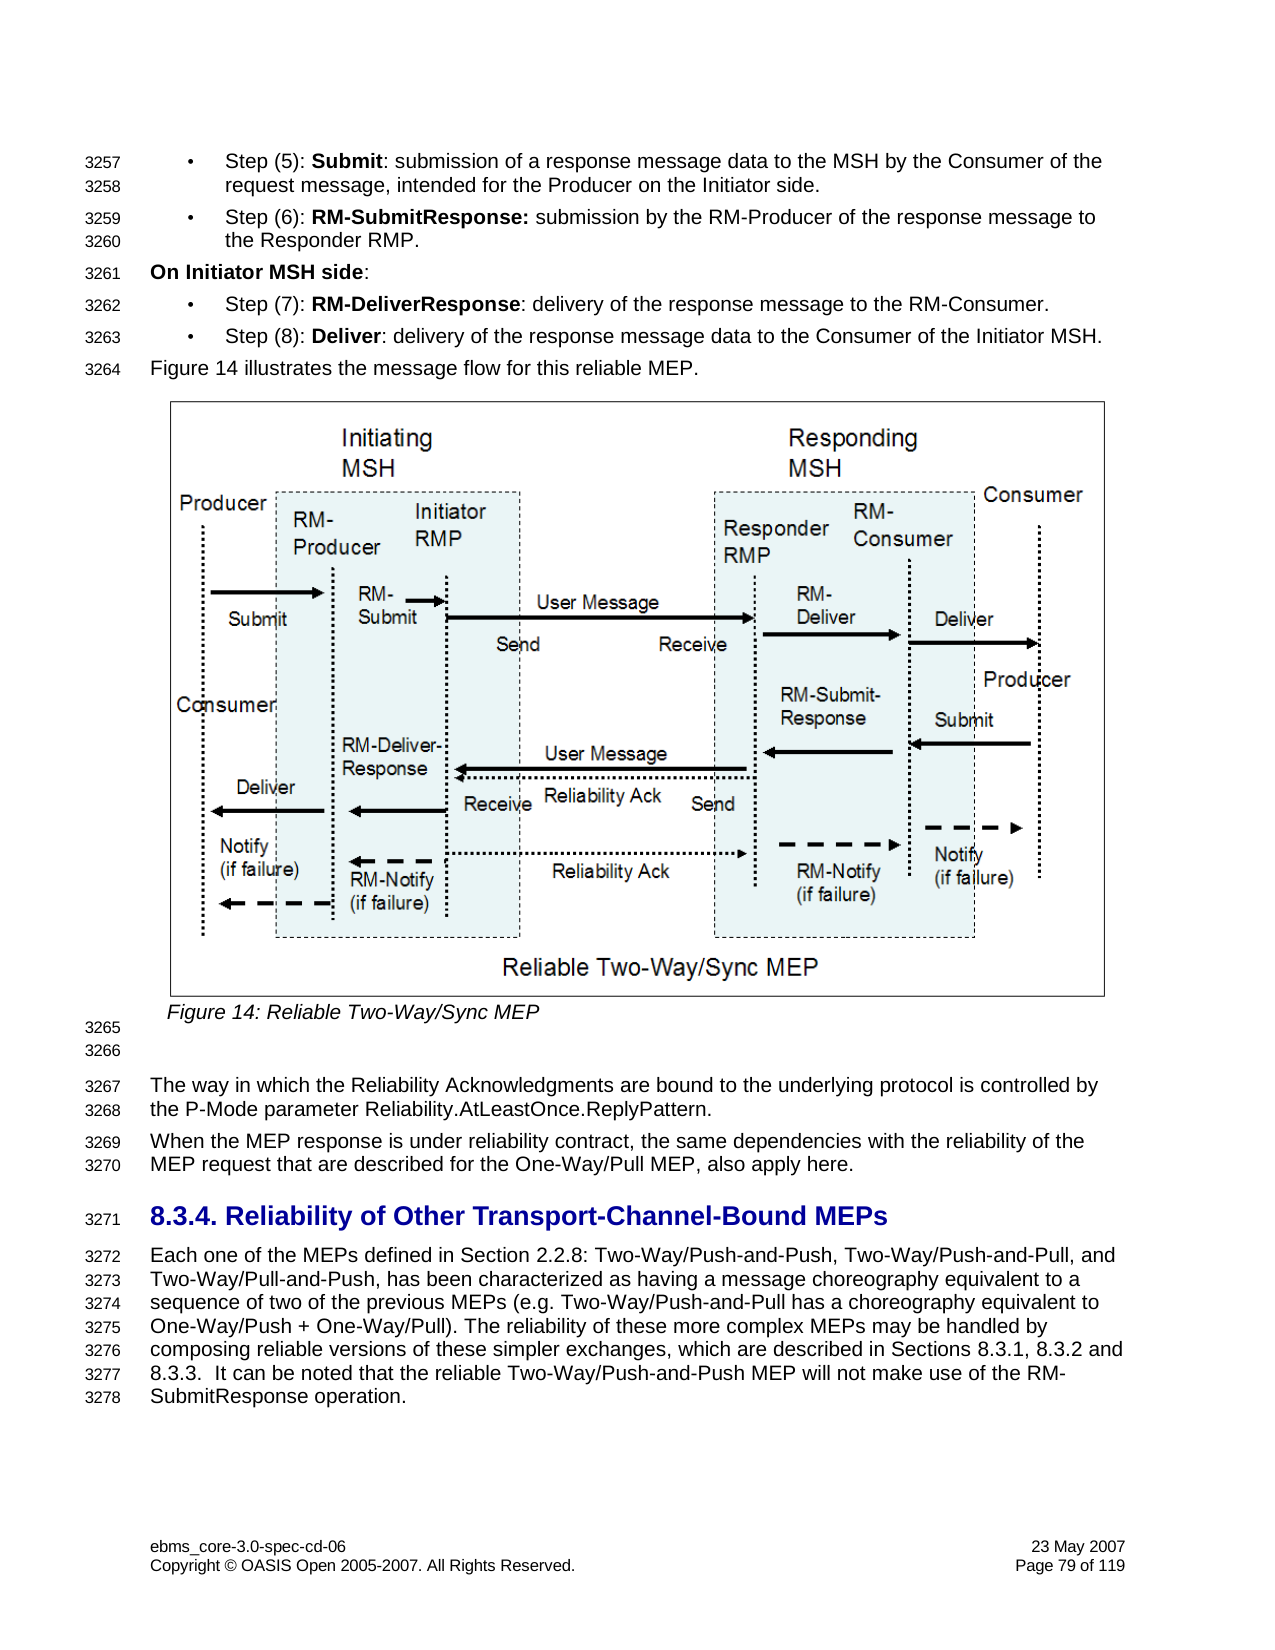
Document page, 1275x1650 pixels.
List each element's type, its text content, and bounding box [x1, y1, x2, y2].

list Step (5): Submit: submission of a response message data to the MSH by the Consumer of the request message, intended for the Producer on the Initiator side. [187, 150, 1125, 197]
text Figure 14 illustrates the message flow for this reliable MEP. [150, 356, 1125, 380]
list Step (6): RM-SubmitResponse: submission by the RM-Producer of the response message to the Responder RMP. [187, 205, 1125, 252]
text Each one of the MEPs defined in Section 2.2.8: Two-Way/Push-and-Push, Two-Way/Push-and-Pull, and Two-Way/Pull-and-Push, has been characterized as having a message choreography equivalent to a sequence of two of the previous MEPs (e.g. Two-Way/Push-and-Pull has a choreography equivalent to One-Way/Push + One-Way/Pull). The reliability of these more complex MEPs may be handled by composing reliable versions of these simpler exchanges, which are described in Sections 8.3.1, 8.3.2 and 8.3.3. It can be noted that the reliable Two-Way/Push-and-Push MEP will not make use of the RM-SubmitResponse operation. [150, 1244, 1125, 1408]
text When the MEP response is under reliability contract, the same dependencies with the reliability of the MEP request that are described for the One-Way/Pull MEP, also apply here. [150, 1129, 1125, 1176]
list Step (8): Deliver: delivery of the response message data to the Consumer of the Initiator MSH. [187, 324, 1125, 348]
list Step (7): RM-DeliverResponse: delivery of the response message to the RM-Consumer. [187, 293, 1125, 316]
text The way in which the Reliability Acknowledgments are bound to the underlying protocol is controlled by the P-Mode parameter Reliability.AtLeastOnce.ReplyPattern. [150, 1074, 1125, 1121]
subtitle Reliability of Other Transport-Channel-Bound MEPs [150, 1201, 1125, 1231]
subtitle Figure 14: Reliable Two-Way/Sync MEP [167, 1001, 1108, 1024]
picture [166, 397, 1109, 1001]
text On Initiator MSH side: [150, 261, 1125, 284]
